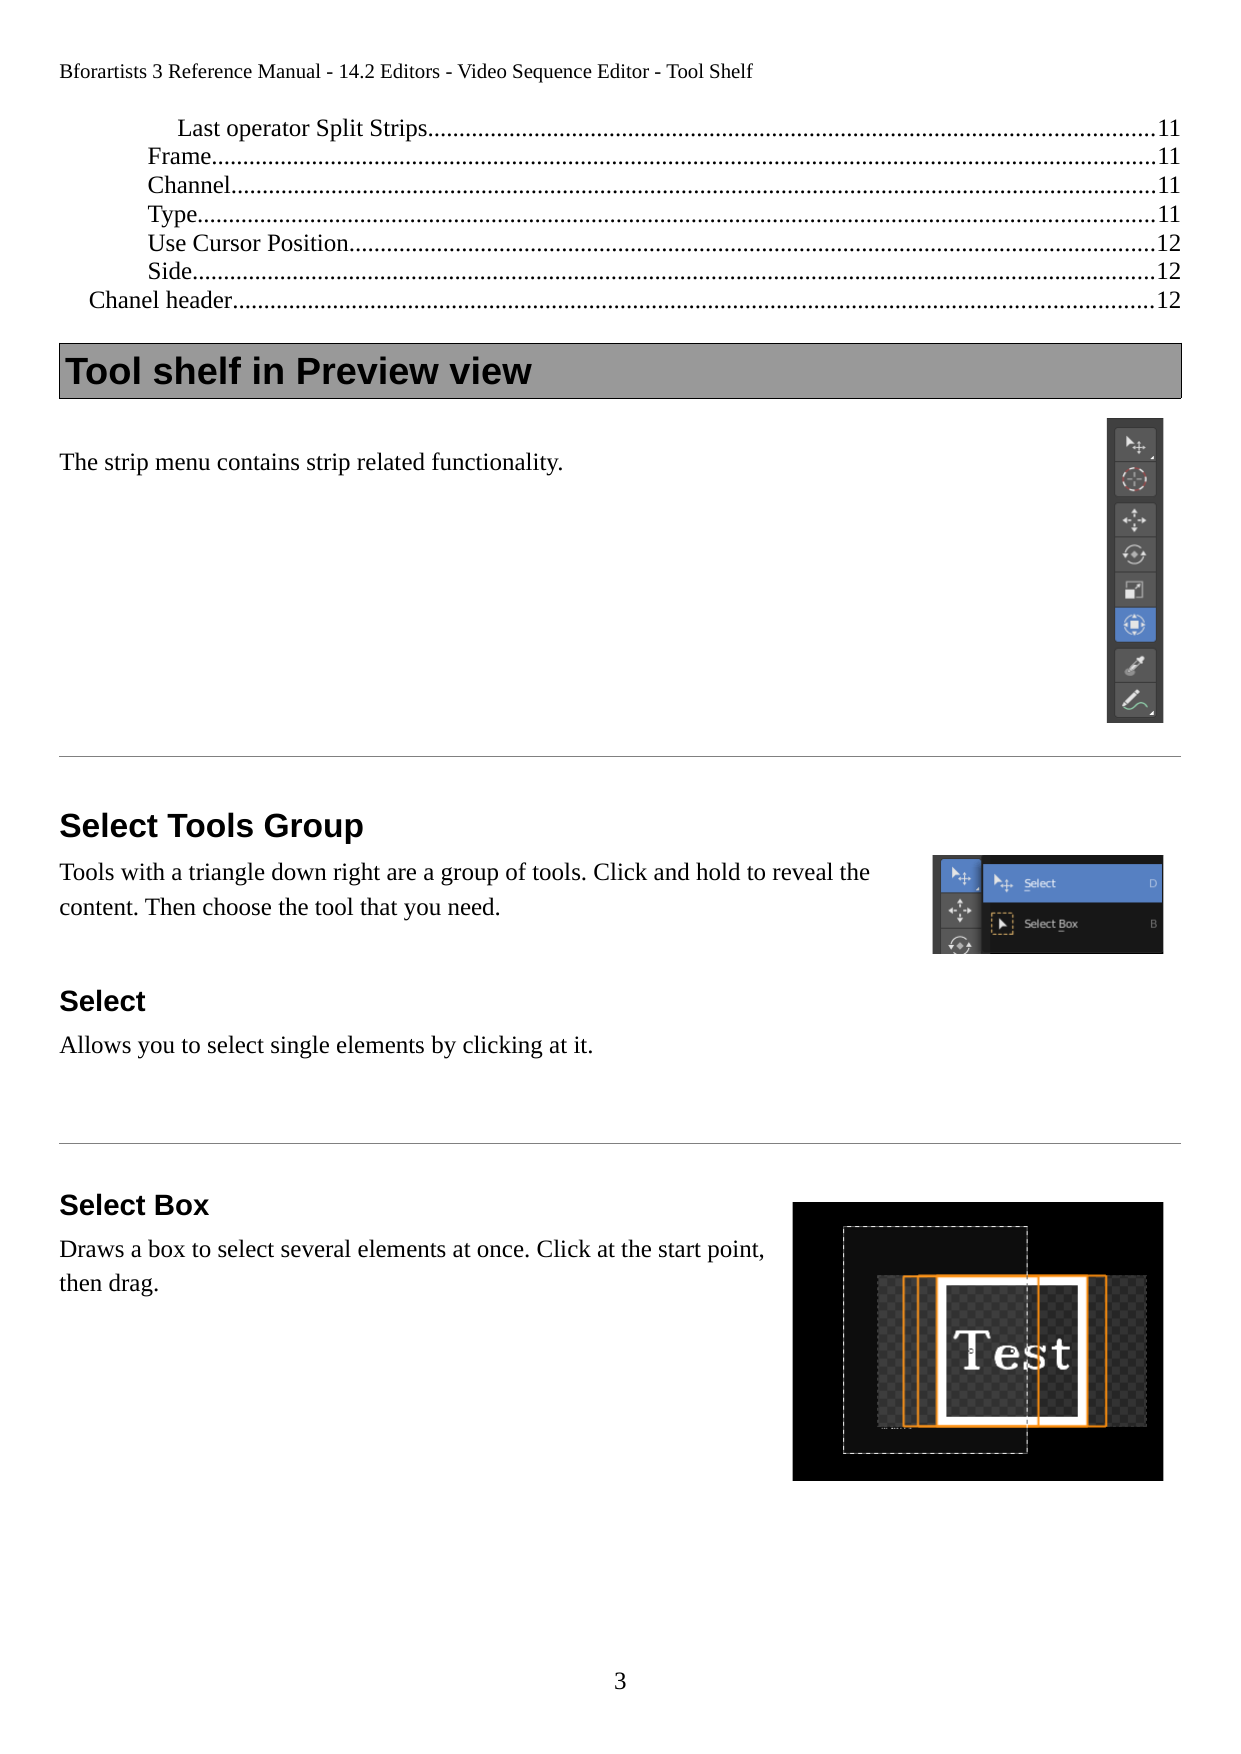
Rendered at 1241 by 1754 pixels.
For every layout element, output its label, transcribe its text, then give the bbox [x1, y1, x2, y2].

subtitle Select Box [59, 1187, 1181, 1221]
picture [932, 855, 1164, 954]
table_header Tool shelf in Preview view [60, 344, 1181, 398]
text Tools with a triangle down right are a group of tools. Click and hold to reveal the content. Then choose the tool that you need. [59, 857, 932, 921]
text The strip menu contains strip related functionality. [59, 447, 1106, 476]
subtitle Select [59, 984, 1181, 1018]
text Use Cursor Position 12 [147, 228, 1181, 256]
picture [792, 1202, 1164, 1481]
text Allows you to select single elements by clicking at it. [59, 1031, 1181, 1059]
text Draws a box to select several elements at once. Click at the start point, then drag. [59, 1234, 792, 1297]
text Type 11 [147, 199, 1181, 228]
picture [1106, 418, 1164, 723]
text Frame 11 [147, 141, 1181, 170]
text Last operator Split Strips 11 [177, 113, 1181, 141]
subtitle Select Tools Group [59, 806, 1181, 845]
text Channel 11 [147, 170, 1181, 199]
text Side 12 [147, 256, 1181, 285]
text Chanel header 12 [88, 285, 1181, 314]
